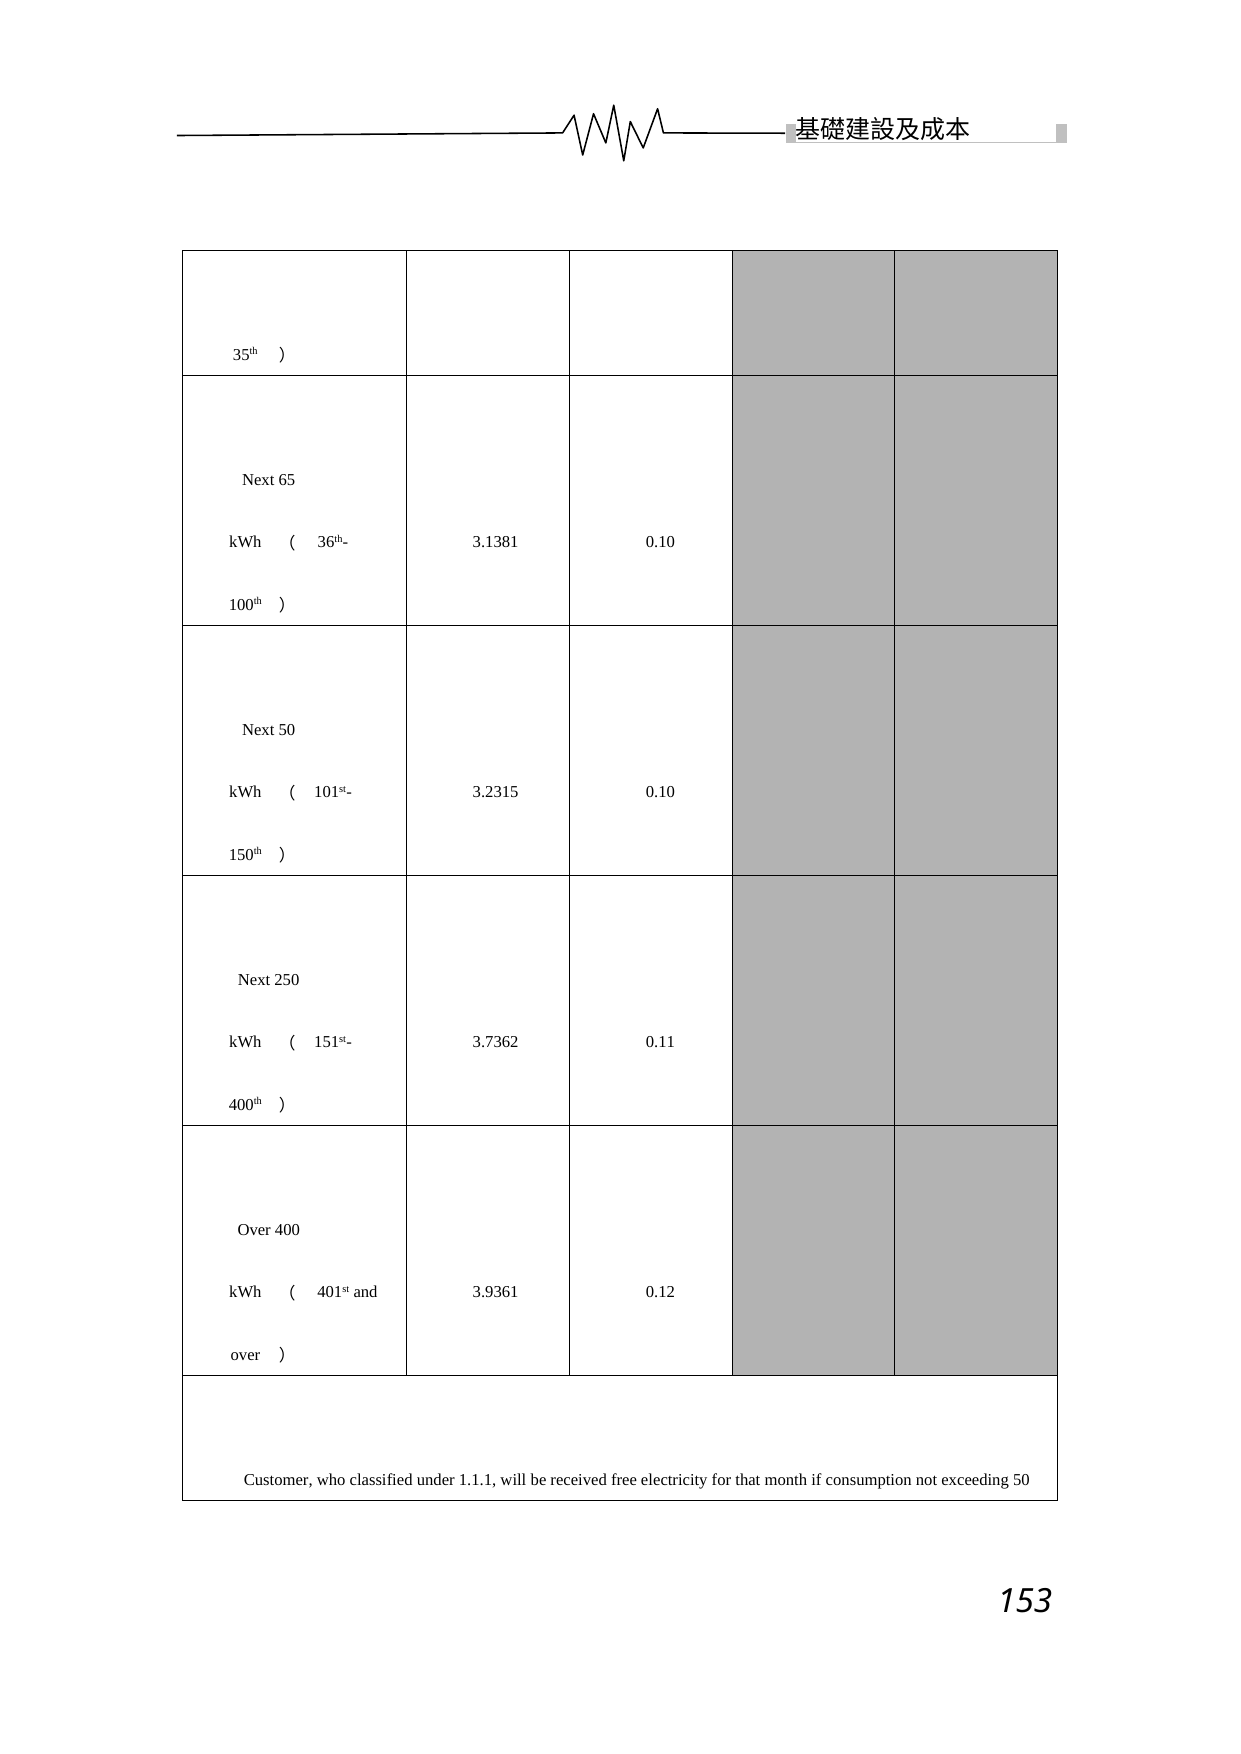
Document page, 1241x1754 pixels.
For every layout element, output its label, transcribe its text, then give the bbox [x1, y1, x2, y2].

table_cell [570, 251, 732, 375]
table_cell [407, 251, 569, 375]
table_cell Next 250 kWh（151st-400th） [183, 876, 406, 1125]
table_cell Over 400 kWh（401st and over） [183, 1126, 406, 1375]
table_cell [733, 876, 894, 1125]
table_cell [733, 1126, 894, 1375]
table_cell 0.11 [570, 876, 732, 1125]
table_cell 35th） [183, 251, 406, 375]
table_cell 0.10 [570, 626, 732, 875]
table_cell [733, 376, 894, 625]
table_cell [895, 626, 1057, 875]
table_cell [733, 251, 894, 375]
table_cell [895, 1126, 1057, 1375]
table_cell [733, 626, 894, 875]
table_cell 3.7362 [407, 876, 569, 1125]
table_cell [895, 876, 1057, 1125]
table_cell [895, 251, 1057, 375]
table_cell [895, 376, 1057, 625]
table_cell 3.9361 [407, 1126, 569, 1375]
table_cell 0.12 [570, 1126, 732, 1375]
table_cell Next 65 kWh（36th-100th） [183, 376, 406, 625]
table_cell 3.1381 [407, 376, 569, 625]
table_cell 0.10 [570, 376, 732, 625]
table_cell Next 50 kWh（101st-150th） [183, 626, 406, 875]
table_cell 3.2315 [407, 626, 569, 875]
table_cell Customer, who classified under 1.1.1, will be received free electricity for that month if consumption not exceeding 50 [183, 1376, 1057, 1500]
